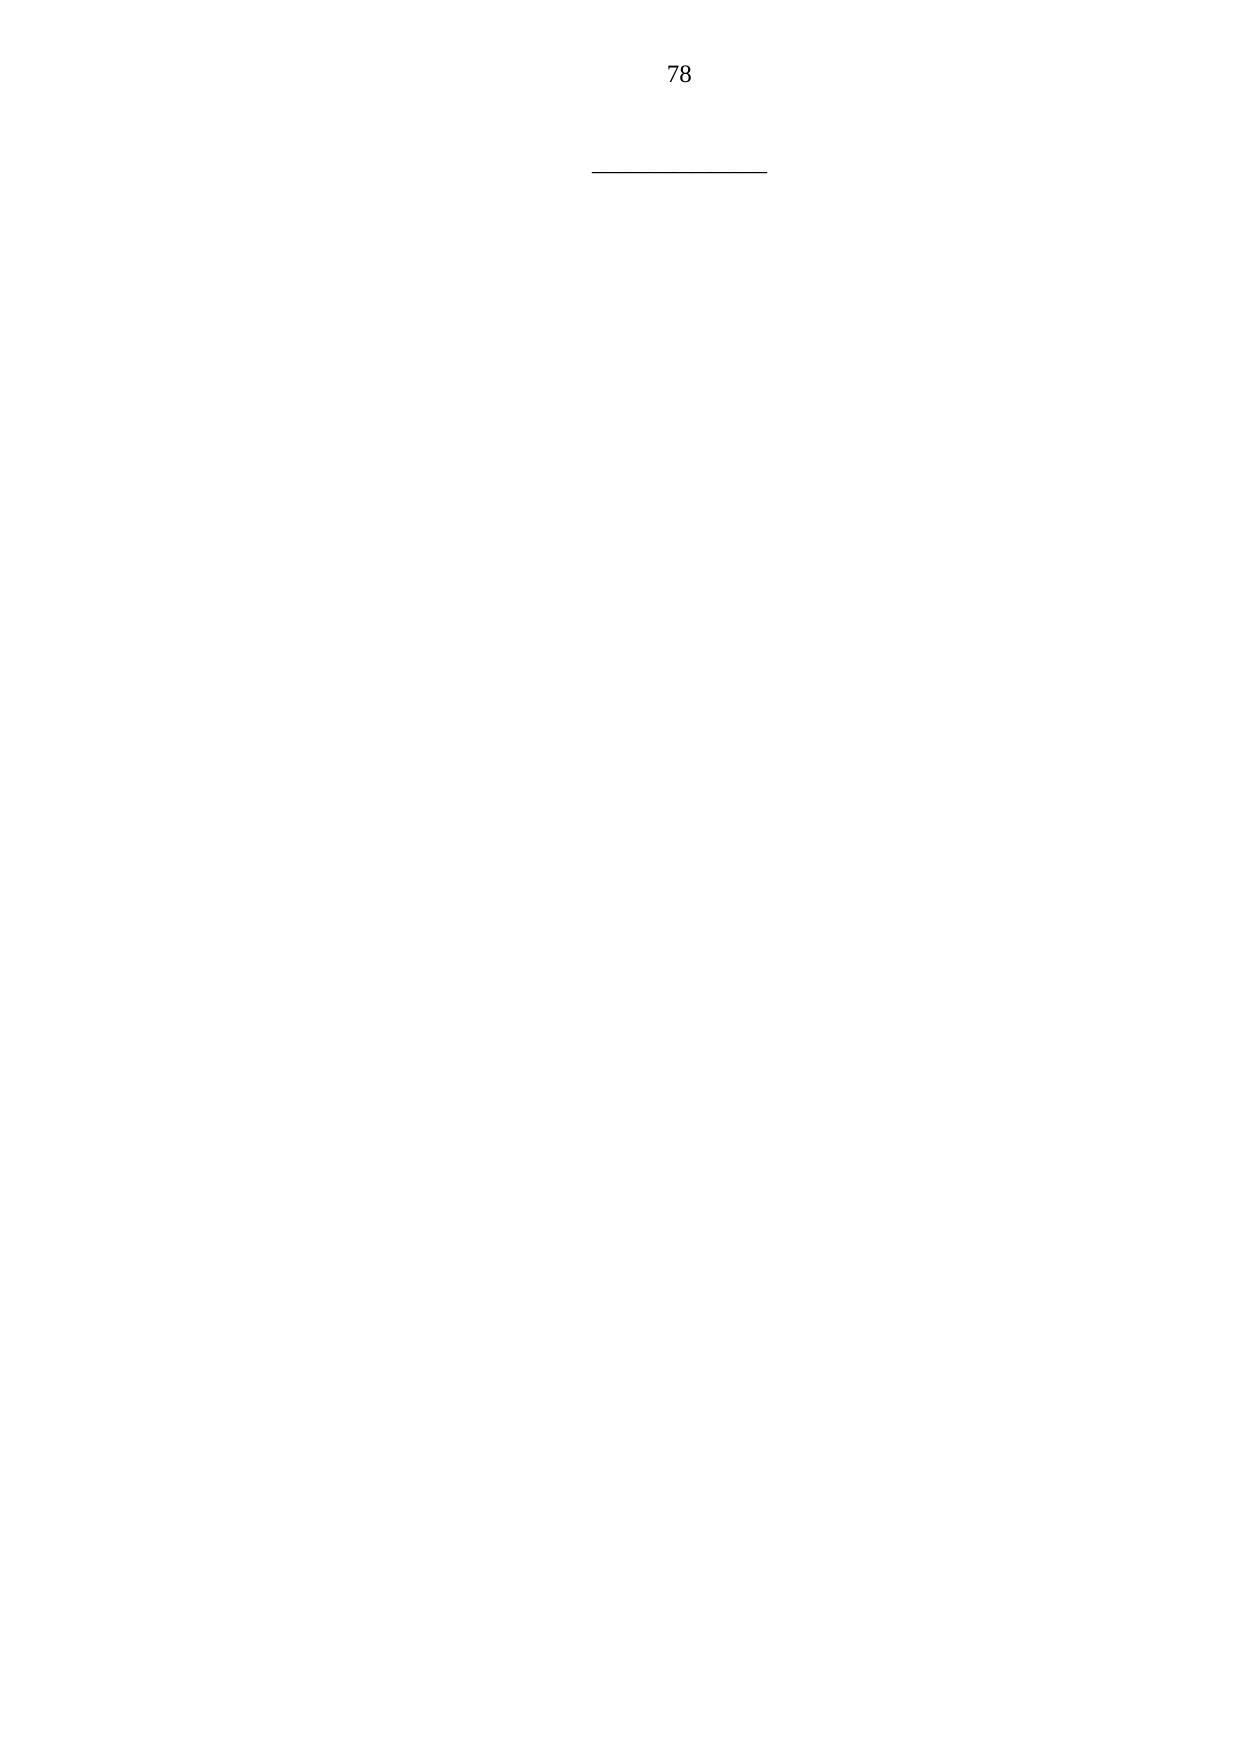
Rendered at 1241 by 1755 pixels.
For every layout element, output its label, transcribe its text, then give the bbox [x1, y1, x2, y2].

text ______________ [177, 147, 1181, 176]
